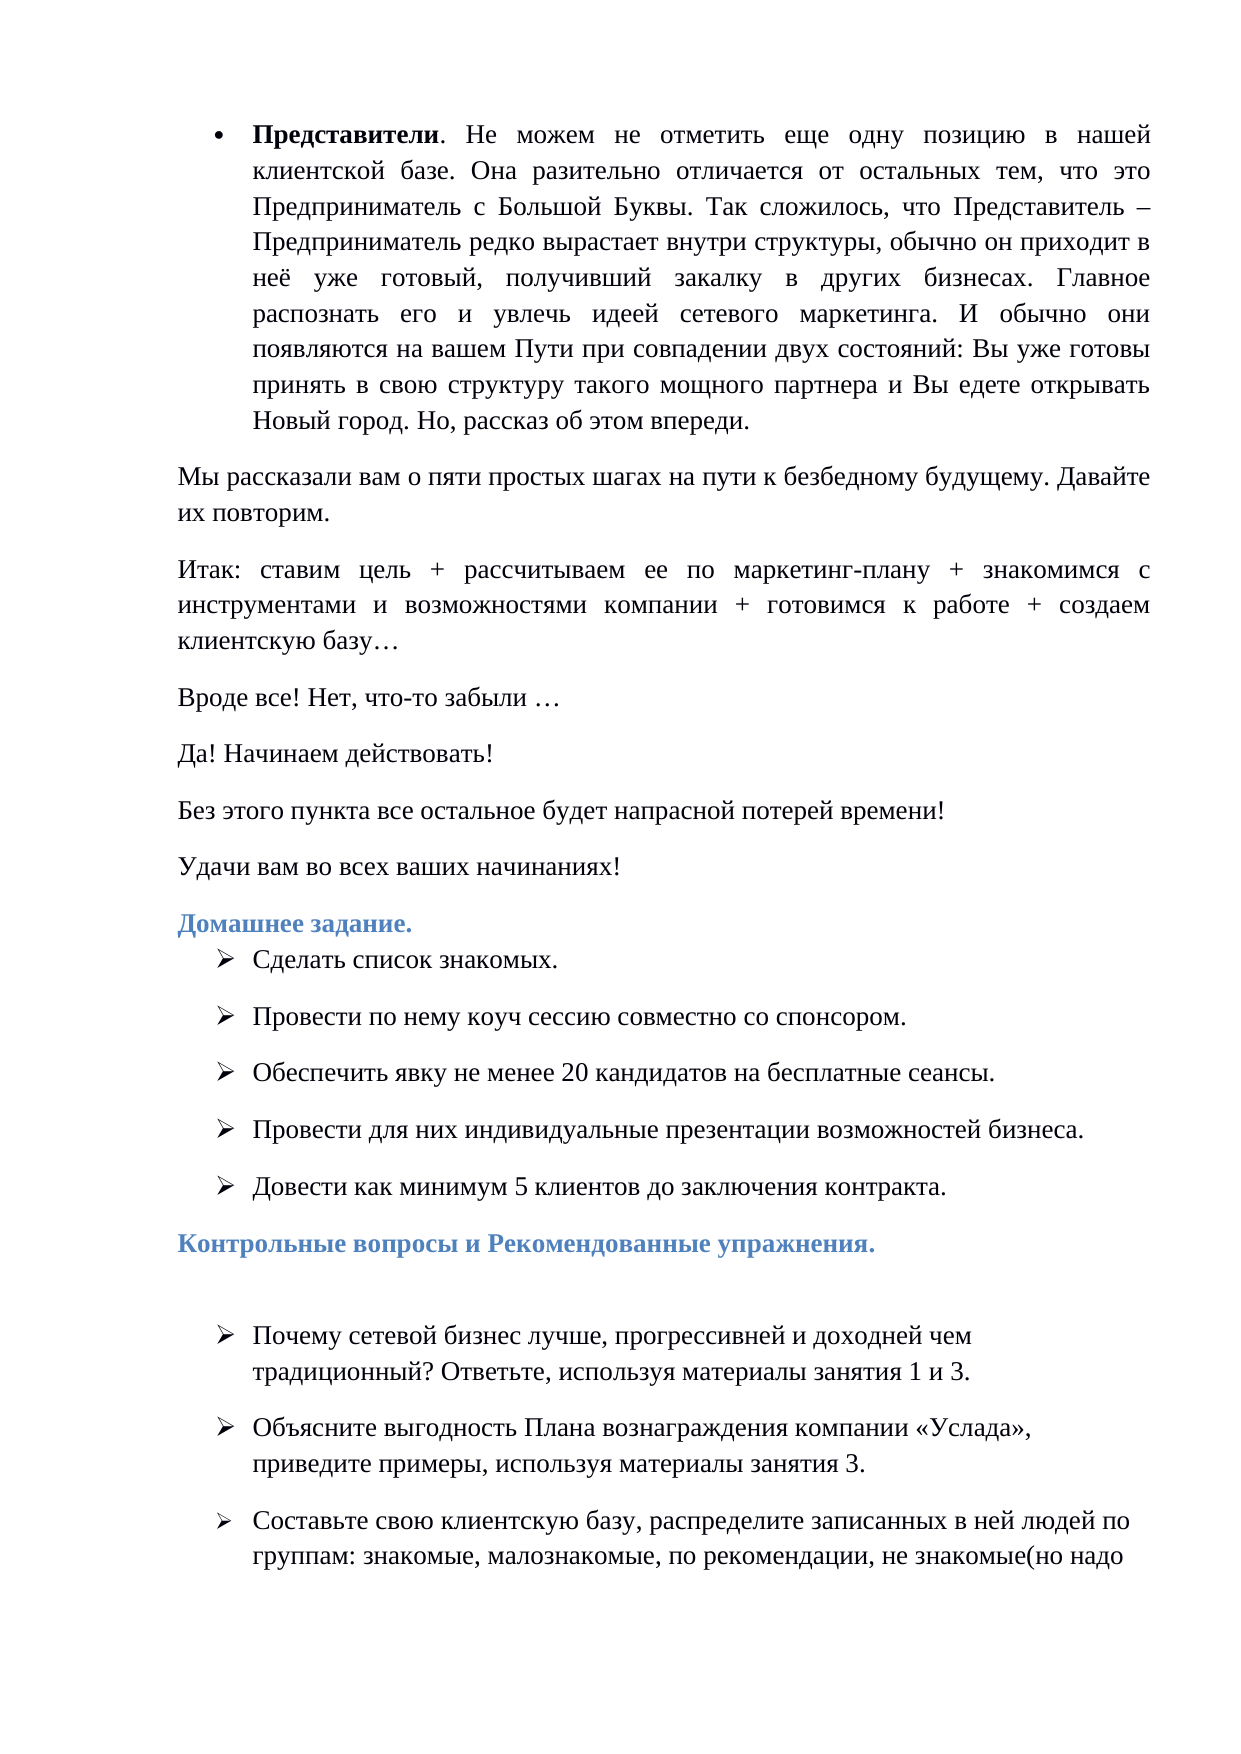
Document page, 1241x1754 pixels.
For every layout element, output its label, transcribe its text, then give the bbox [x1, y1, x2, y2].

list Сделать список знакомых. [215, 943, 1152, 974]
subtitle Контрольные вопросы и Рекомендованные упражнения. [177, 1227, 1152, 1258]
text Итак: ставим цель + рассчитываем ее по маркетинг-плану + знакомимся с инструментами и возможностями компании + готовимся к работе + создаем клиентскую базу… [177, 553, 1152, 655]
text Мы рассказали вам о пяти простых шагах на пути к безбедному будущему. Давайте их повторим. [177, 461, 1152, 527]
subtitle Домашнее задание. [177, 907, 1152, 938]
list Объясните выгодность Плана вознаграждения компании «Услада», приведите примеры, используя материалы занятия 3. [215, 1411, 1152, 1478]
text Вроде все! Нет, что-то забыли … [177, 681, 1152, 712]
text Да! Начинаем действовать! [177, 737, 1152, 768]
list Провести для них индивидуальные презентации возможностей бизнеса. [215, 1113, 1152, 1144]
text Без этого пункта все остальное будет напрасной потерей времени! [177, 794, 1152, 825]
list Обеспечить явку не менее 20 кандидатов на бесплатные сеансы. [215, 1056, 1152, 1088]
text Удачи вам во всех ваших начинаниях! [177, 851, 1152, 882]
list Составьте свою клиентскую базу, распределите записанных в ней людей по группам: знакомые, малознакомые, по рекомендации, не знакомые(но надо [215, 1504, 1152, 1571]
list Почему сетевой бизнес лучше, прогрессивней и доходней чем традиционный? Ответьте, используя материалы занятия 1 и 3. [215, 1319, 1152, 1386]
list Провести по нему коуч сессию совместно со спонсором. [215, 999, 1152, 1031]
list Представители. Не можем не отметить еще одну позицию в нашей клиентской базе. Она разительно отличается от остальных тем, что это Предприниматель с Большой Буквы. Так сложилось, что Представитель – Предприниматель редко вырастает внутри структуры, обычно он приходит в неё уже готовый, получивший закалку в других бизнесах. Главное распознать его и увлечь идеей сетевого маркетинга. И обычно они появляются на вашем Пути при совпадении двух состояний: Вы уже готовы принять в свою структуру такого мощного партнера и Вы едете открывать Новый город. Но, рассказ об этом впереди. [215, 118, 1152, 435]
list Довести как минимум 5 клиентов до заключения контракта. [215, 1170, 1152, 1201]
